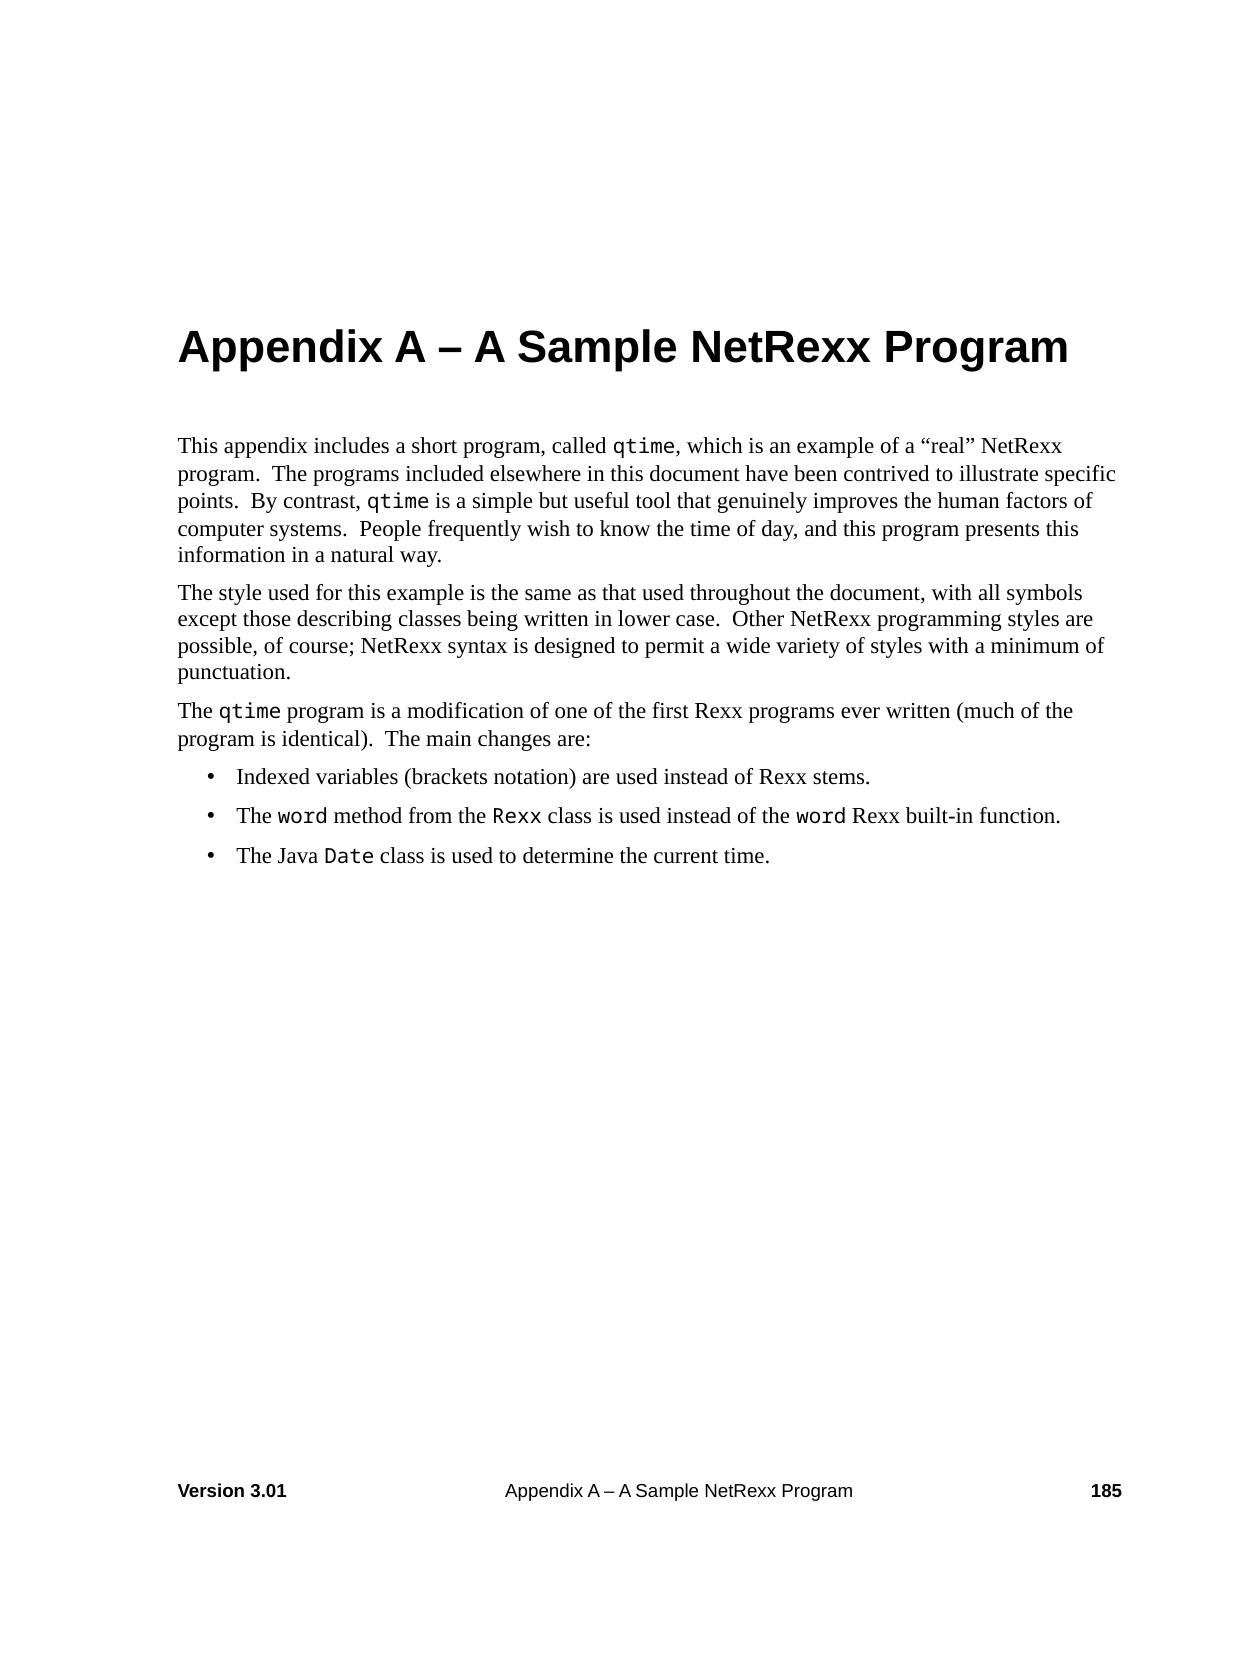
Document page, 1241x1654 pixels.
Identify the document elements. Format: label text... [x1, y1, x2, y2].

text The qtime program is a modification of one of the first Rexx programs ever written (much of the program is identical). The main changes are: [177, 696, 1122, 751]
list The Java Date class is used to determine the current time. [207, 841, 1122, 869]
text The style used for this example is the same as that used throughout the document, with all symbols except those describing classes being written in lower case. Other NetRexx programming styles are possible, of course; NetRexx syntax is designed to permit a wide variety of styles with a minimum of punctuation. [177, 579, 1122, 684]
list Indexed variables (brackets notation) are used instead of Rexx stems. [207, 763, 1122, 789]
text This appendix includes a short program, called qtime, which is an example of a “real” NetRexx program. The programs included elsewhere in this document have been contrived to illustrate specific points. By contrast, qtime is a simple but useful tool that genuinely improves the human factors of computer systems. People frequently wish to know the time of day, and this program presents this information in a natural way. [177, 431, 1122, 567]
subtitle Appendix A – A Sample NetRexx Program [177, 320, 1122, 372]
list The word method from the Rexx class is used instead of the word Rexx built-in function. [207, 801, 1122, 829]
